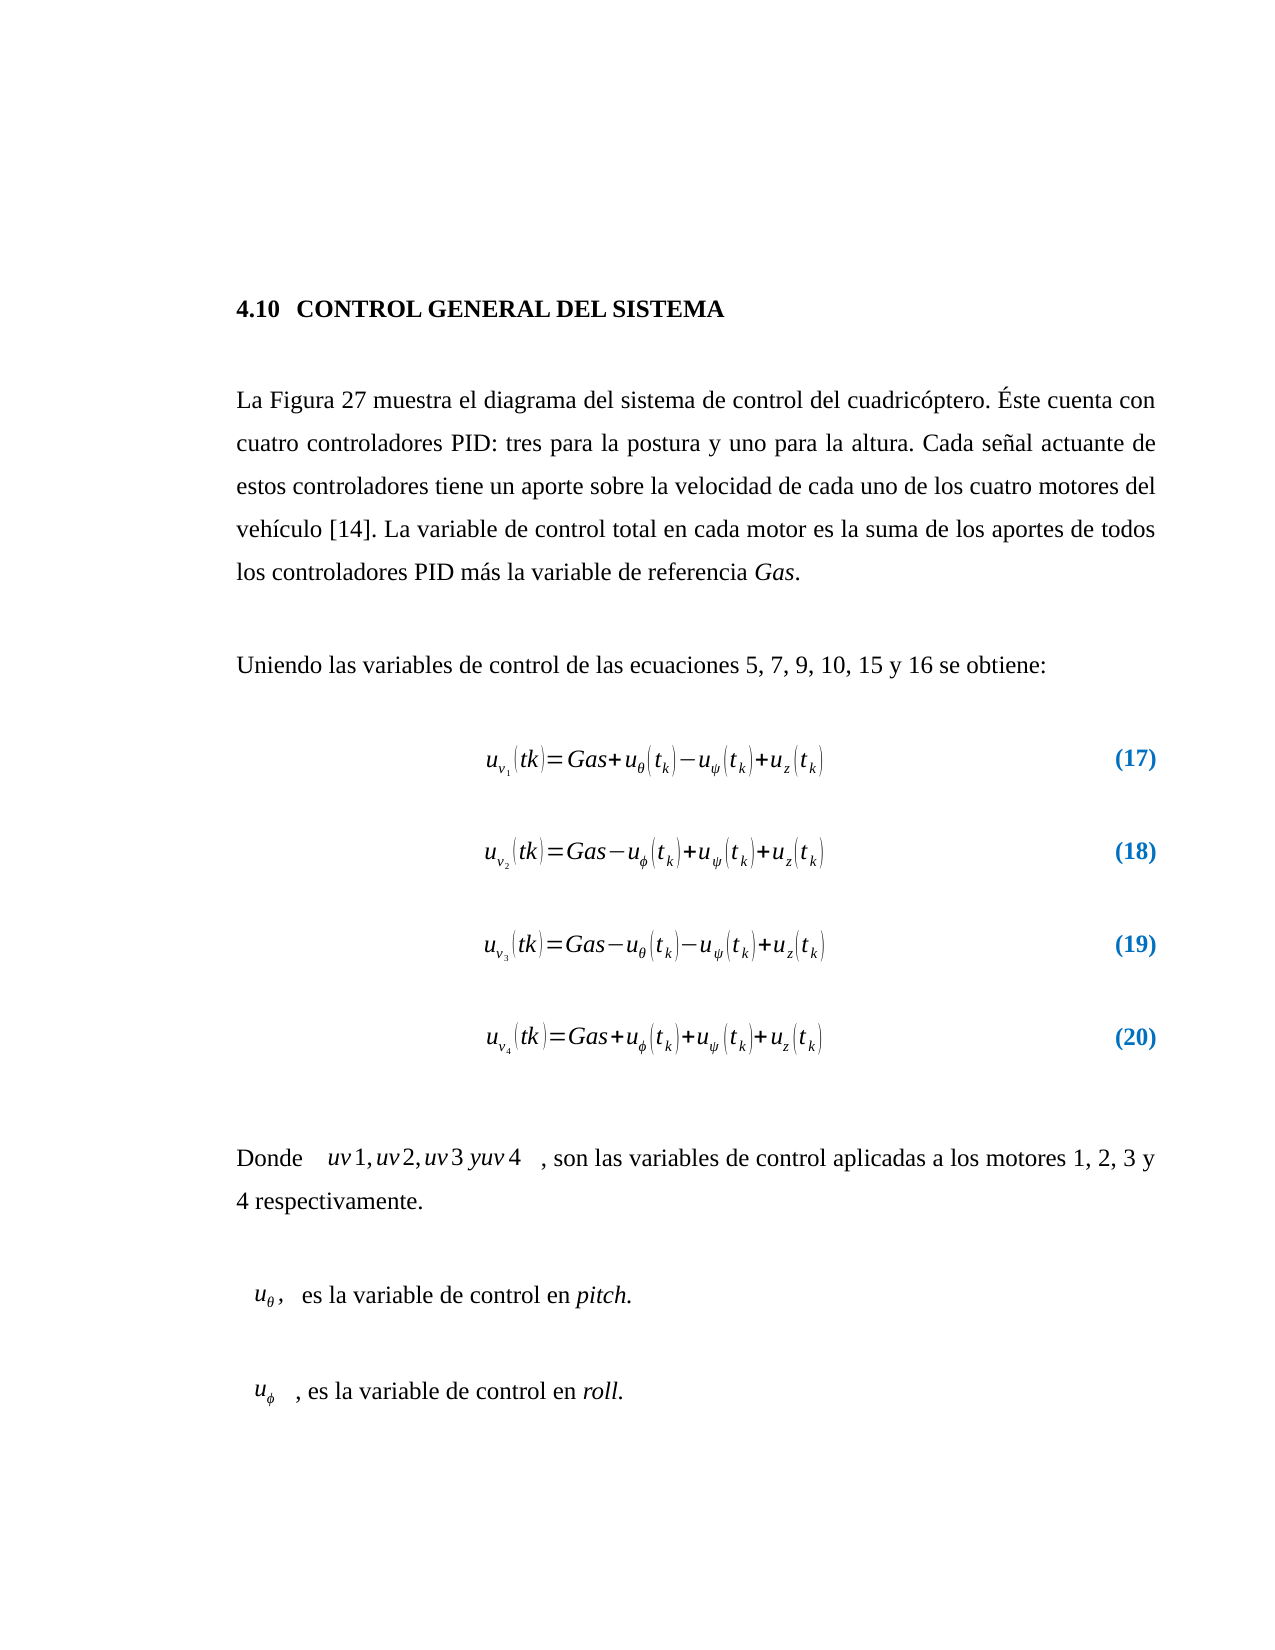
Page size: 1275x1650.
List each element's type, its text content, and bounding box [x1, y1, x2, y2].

table_cell (20) [1085, 1022, 1187, 1114]
table_cell [224, 929, 1084, 1022]
table_header (17) [1085, 744, 1187, 836]
table_cell [224, 836, 1084, 929]
table_cell [224, 1022, 1084, 1114]
text Uniendo las variables de control de las ecuaciones 5, 7, 9, 10, 15 y 16 se obtiene: [236, 650, 1157, 679]
subtitle CONTROL GENERAL DEL SISTEMA [236, 294, 1157, 323]
text La Figura 27 muestra el diagrama del sistema de control del cuadricóptero. Éste cuenta con cuatro controladores PID: tres para la postura y uno para la altura. Cada señal actuante de estos controladores tiene un aporte sobre la velocidad de cada uno de los cuatro motores del vehículo [14]. La variable de control total en cada motor es la suma de los aportes de todos los controladores PID más la variable de referencia Gas. [236, 385, 1157, 586]
text , es la variable de control en roll. [236, 1375, 1157, 1406]
table_header [224, 744, 1084, 836]
text es la variable de control en pitch. [236, 1279, 1157, 1311]
table_cell (18) [1085, 836, 1187, 929]
table_cell (19) [1085, 929, 1187, 1022]
text Donde , son las variables de control aplicadas a los motores 1, 2, 3 y 4 respectivamente. [236, 1143, 1157, 1215]
